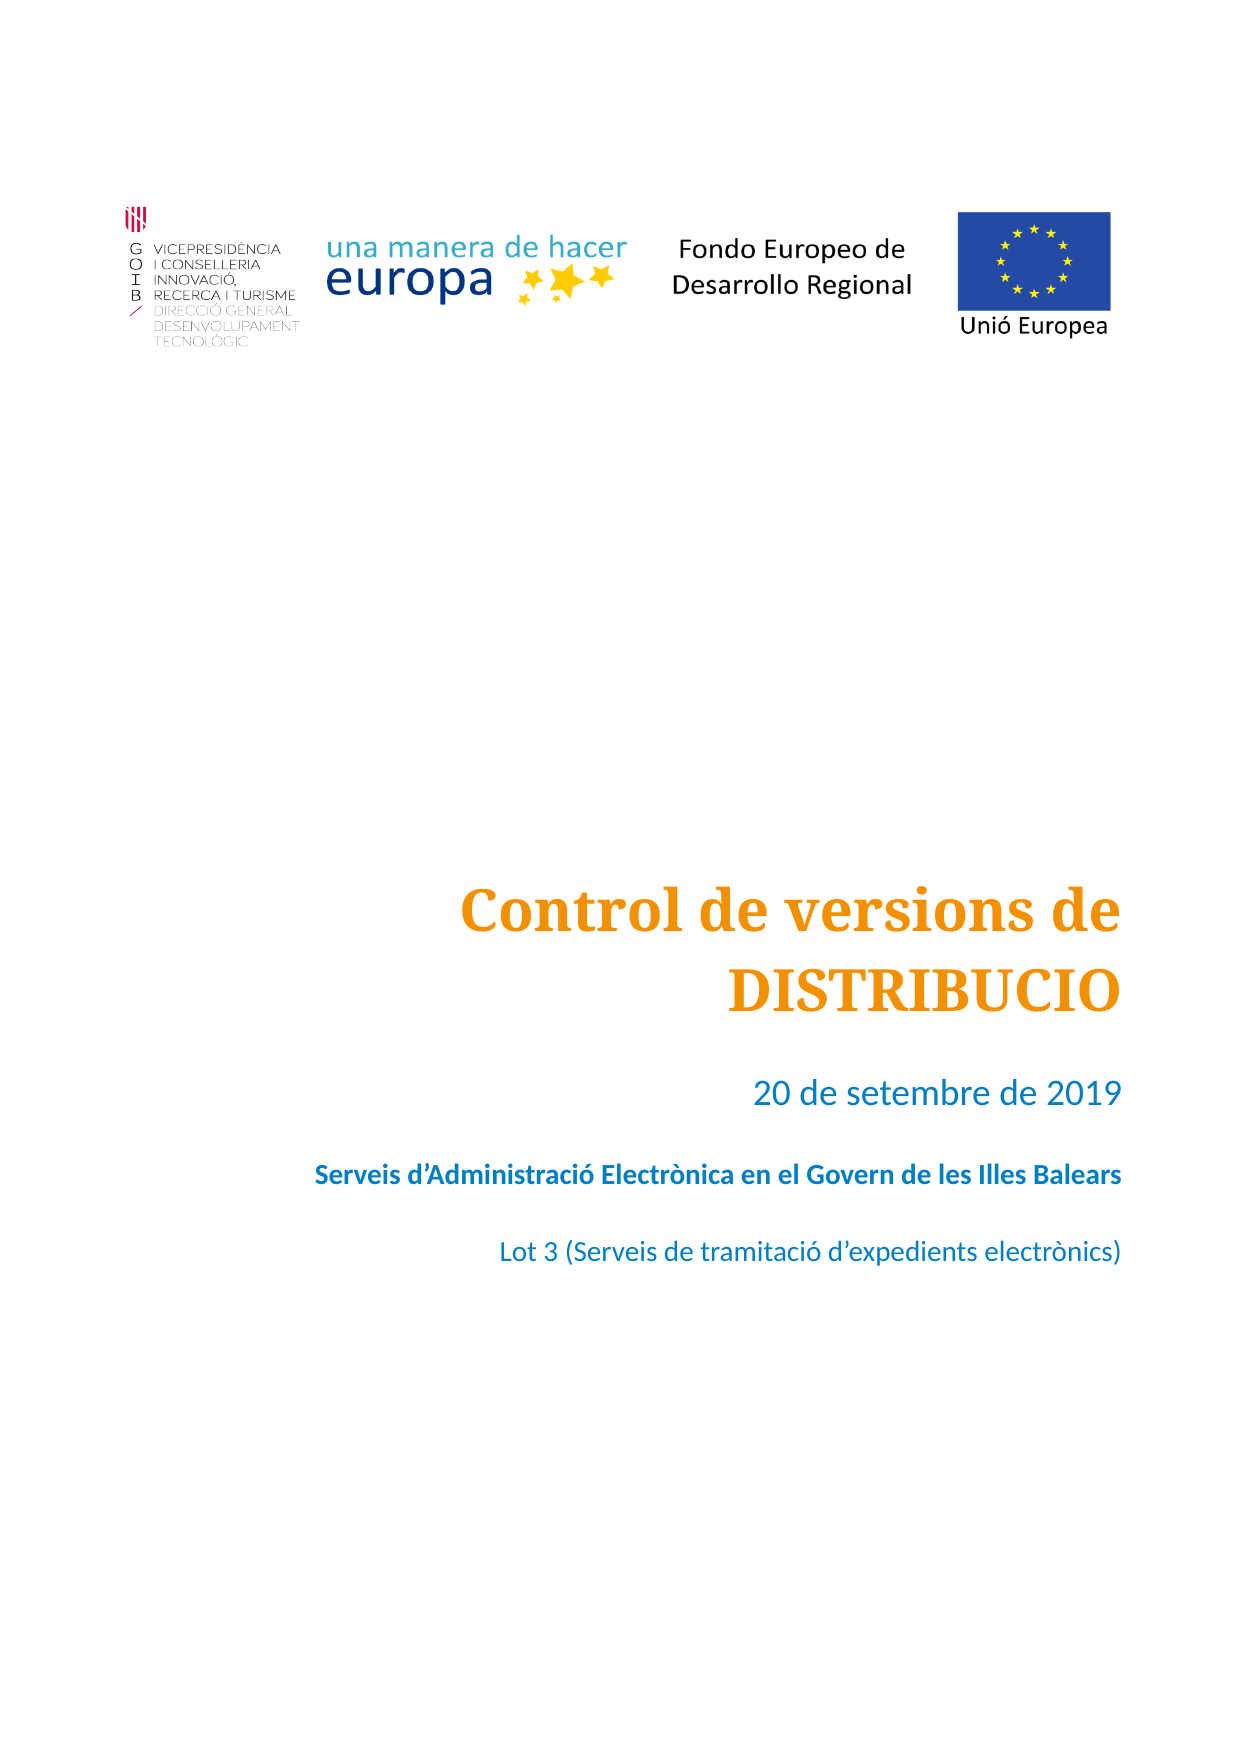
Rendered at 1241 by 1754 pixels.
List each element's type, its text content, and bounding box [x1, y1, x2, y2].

picture [321, 202, 1122, 352]
text Control de versions de DISTRIBUCIO [118, 869, 1122, 1028]
text 20 de setembre de 2019 [118, 1069, 1122, 1115]
text Lot 3 (Serveis de tramitació d’expedients electrònics) [118, 1233, 1122, 1269]
picture [118, 202, 308, 351]
text Serveis d’Administració Electrònica en el Govern de les Illes Balears [118, 1156, 1122, 1192]
